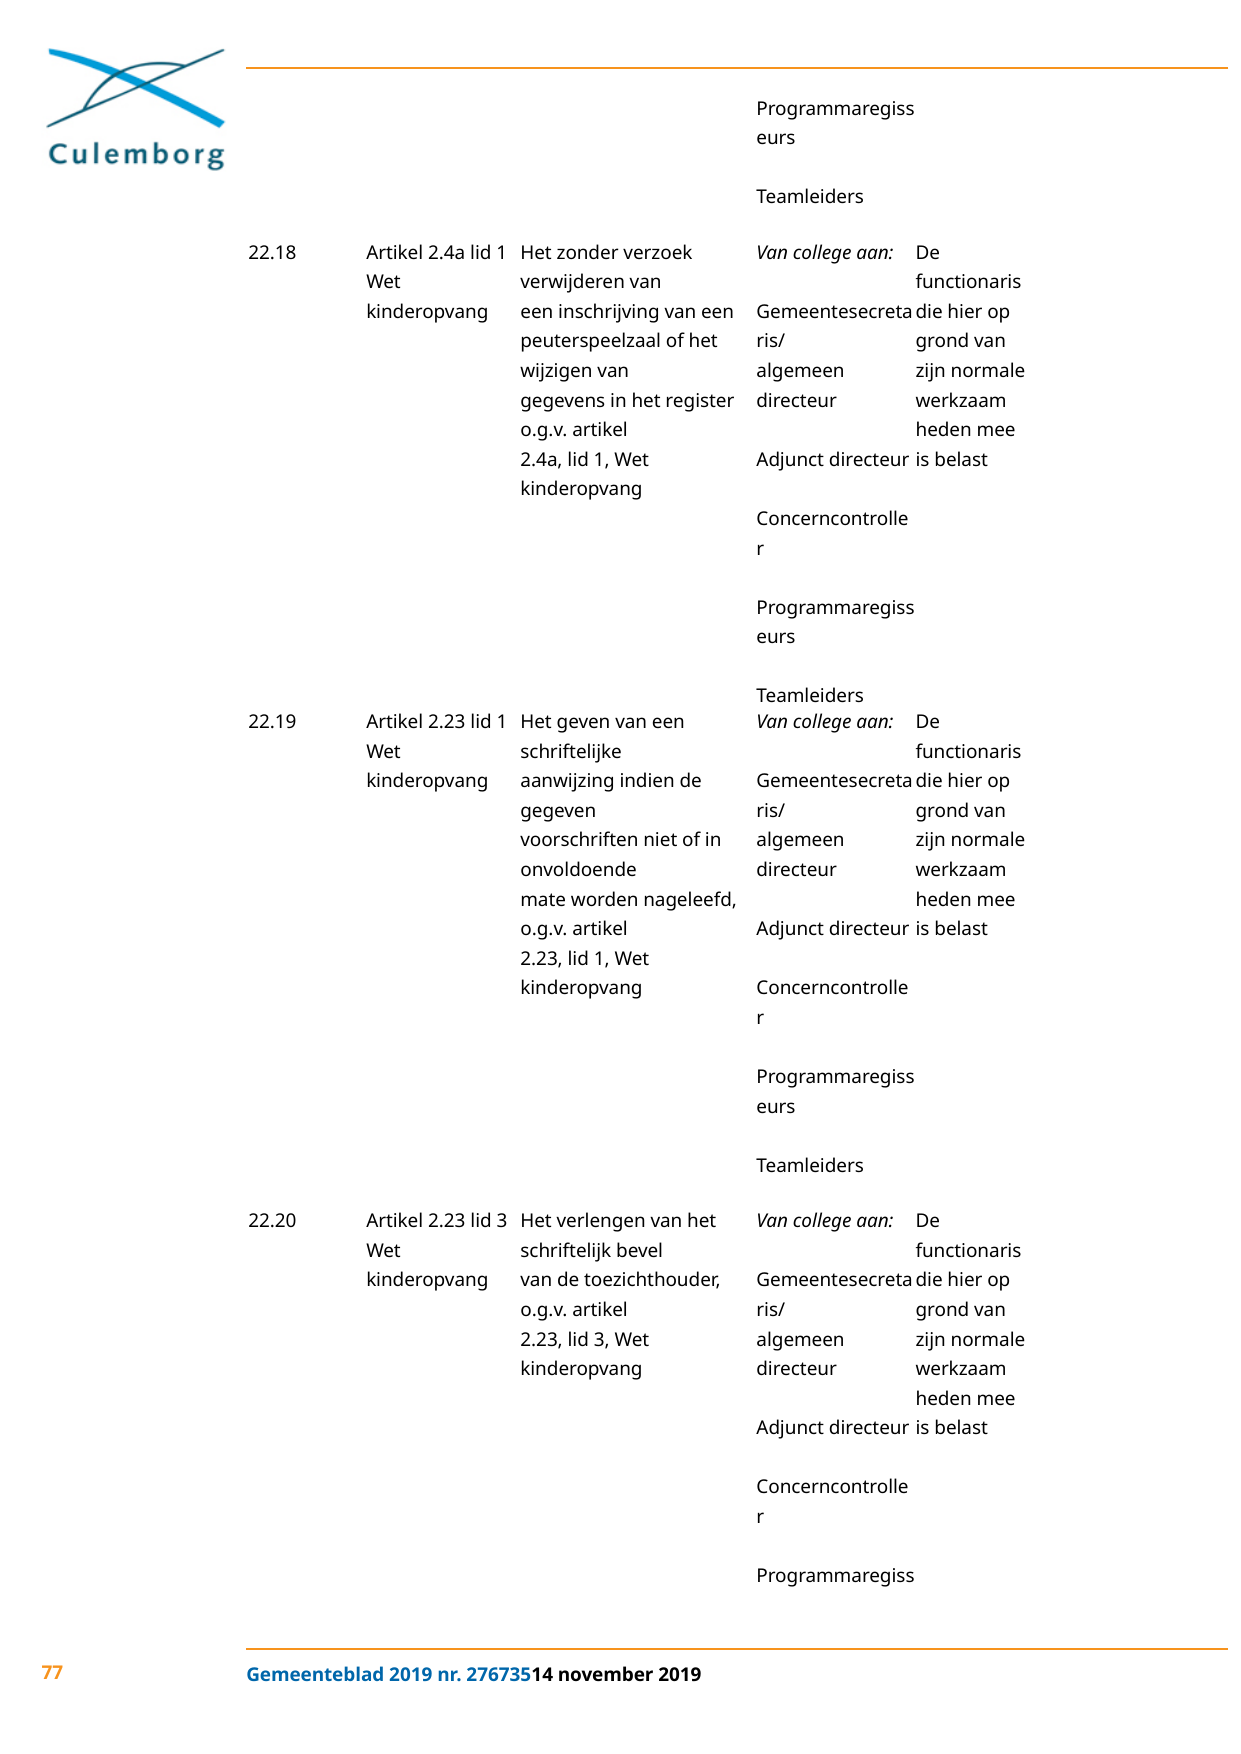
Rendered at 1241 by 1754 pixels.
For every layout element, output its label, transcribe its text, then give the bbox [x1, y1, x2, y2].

table_cell 22.18 [248, 239, 366, 708]
table_cell Van college aan: Gemeentesecretaris/ algemeen directeur Adjunct directeur Concerncontroller Programmaregisseurs Teamleiders [756, 239, 915, 708]
table_cell [248, 95, 366, 239]
table_cell Van college aan: Gemeentesecretaris/ algemeen directeur Adjunct directeur Concerncontroller Programmaregisseurs Teamleiders [756, 708, 915, 1207]
table_cell Programmaregisseurs Teamleiders [756, 95, 915, 239]
table_cell Van college aan: Gemeentesecretaris/ algemeen directeur Adjunct directeur Concerncontroller Programmaregiss [756, 1208, 915, 1588]
table_cell [1034, 239, 1152, 708]
table_cell De functionaris die hier op grond van zijn normale werkzaam heden mee is belast [915, 708, 1033, 1207]
table_cell Artikel 2.23 lid 1 Wet kinderopvang [366, 708, 520, 1207]
table_cell Artikel 2.23 lid 3 Wet kinderopvang [366, 1208, 520, 1588]
table_cell Het verlengen van het schriftelijk bevel van de toezichthouder, o.g.v. artikel 2.23, lid 3, Wet kinderopvang [520, 1208, 756, 1588]
table_cell 22.19 [248, 708, 366, 1207]
picture [41, 47, 231, 172]
table_cell De functionaris die hier op grond van zijn normale werkzaam heden mee is belast [915, 1208, 1033, 1588]
table_cell [1034, 708, 1152, 1207]
table_cell 22.20 [248, 1208, 366, 1588]
table_cell [366, 95, 520, 239]
table_cell [1034, 95, 1152, 239]
table_cell Het geven van een schriftelijke aanwijzing indien de gegeven voorschriften niet of in onvoldoende mate worden nageleefd, o.g.v. artikel 2.23, lid 1, Wet kinderopvang [520, 708, 756, 1207]
table_cell [520, 95, 756, 239]
table_cell [915, 95, 1033, 239]
table_cell De functionaris die hier op grond van zijn normale werkzaam heden mee is belast [915, 239, 1033, 708]
table_cell Het zonder verzoek verwijderen van een inschrijving van een peuterspeelzaal of het wijzigen van gegevens in het register o.g.v. artikel 2.4a, lid 1, Wet kinderopvang [520, 239, 756, 708]
table_cell Artikel 2.4a lid 1 Wet kinderopvang [366, 239, 520, 708]
table_cell [1034, 1208, 1152, 1588]
